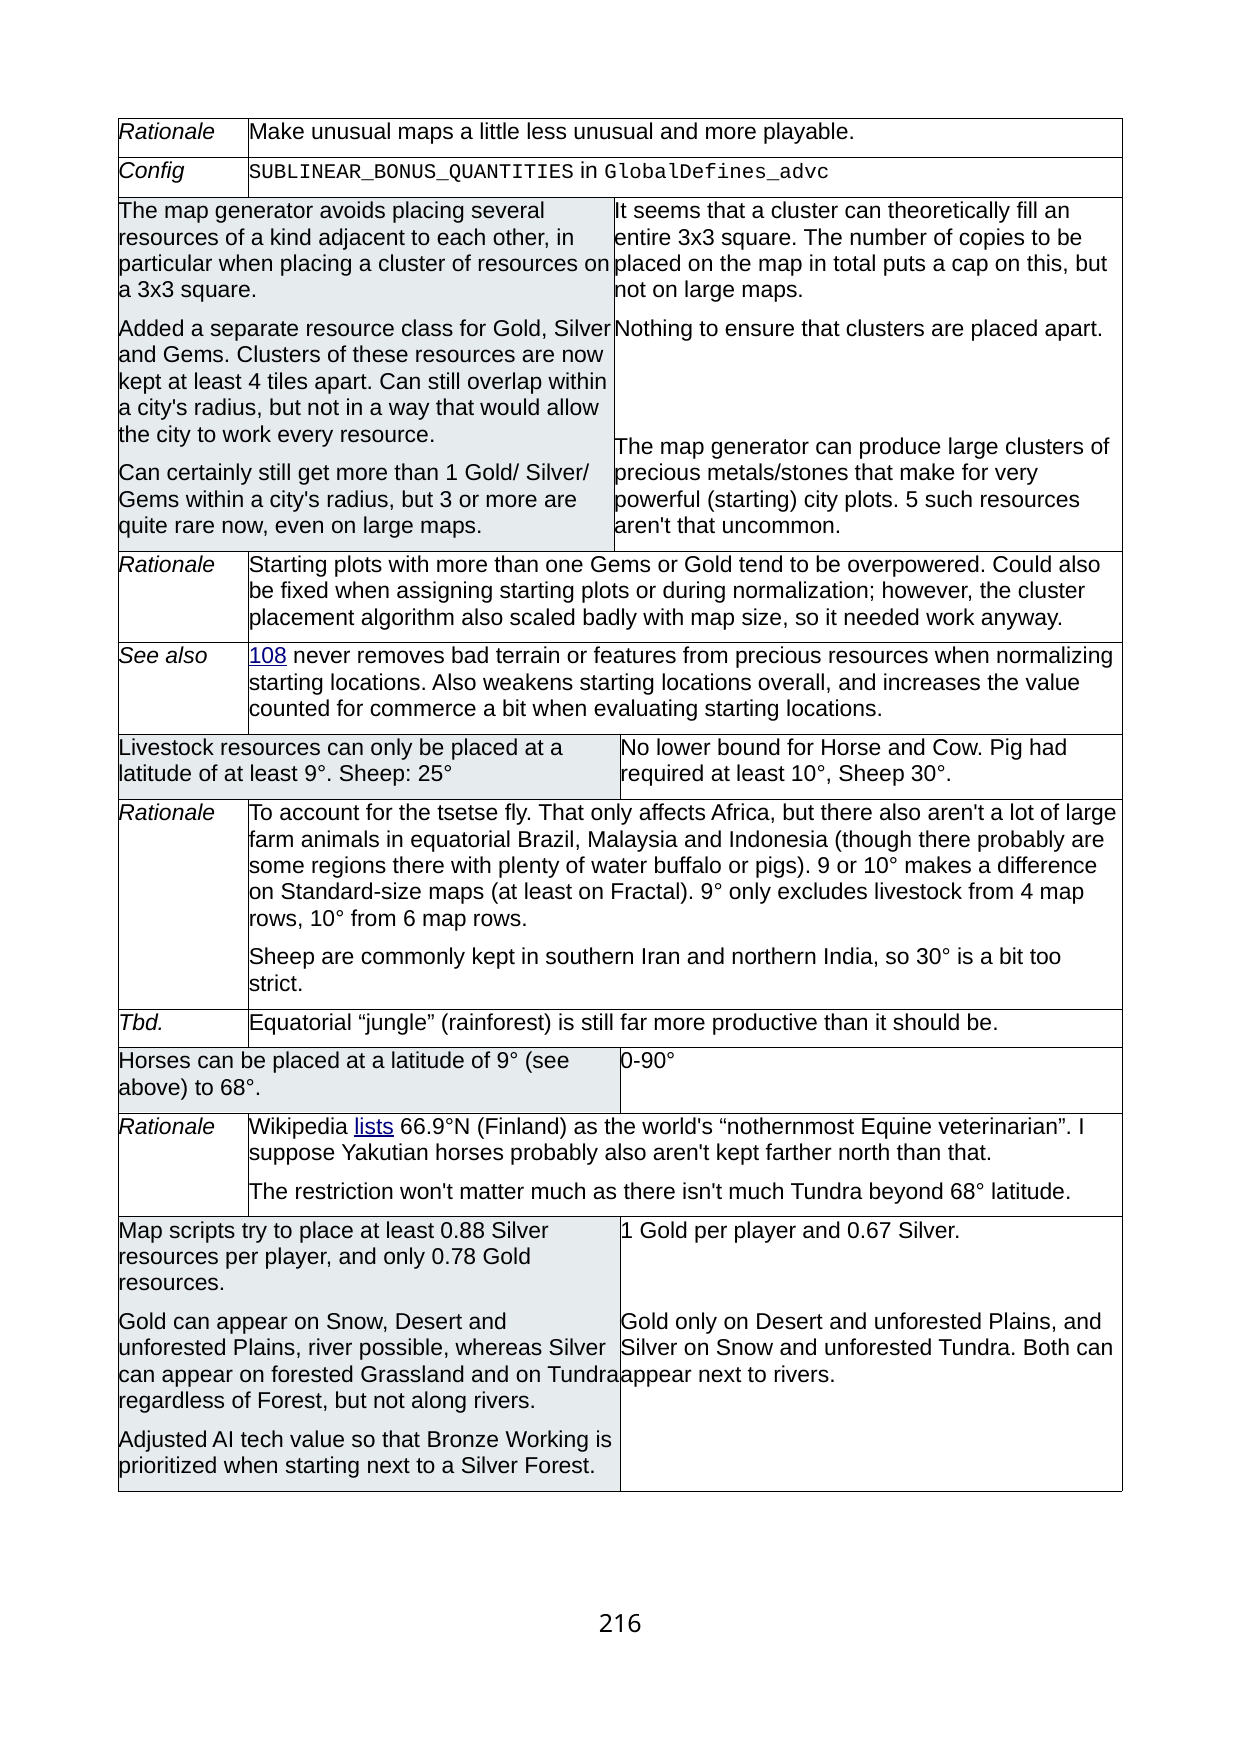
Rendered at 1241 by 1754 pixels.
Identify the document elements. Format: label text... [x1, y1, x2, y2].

table_cell Make unusual maps a little less unusual and more playable. [249, 119, 1122, 157]
table_cell Rationale [119, 800, 248, 1008]
table_cell No lower bound for Horse and Cow. Pig had required at least 10°, Sheep 30°. [621, 735, 1122, 799]
table_cell Config [119, 158, 248, 197]
table_cell To account for the tsetse fly. That only affects Africa, but there also aren't a lot of large farm animals in equatorial Brazil, Malaysia and Indonesia (though there probably are some regions there with plenty of water buffalo or pigs). 9 or 10° makes a difference on Standard-size maps (at least on Fractal). 9° only excludes livestock from 4 map rows, 10° from 6 map rows. Sheep are commonly kept in southern Iran and northern India, so 30° is a bit too strict. [249, 800, 1122, 1008]
table_cell Horses can be placed at a latitude of 9° (see above) to 68°. [119, 1048, 620, 1112]
table_cell Starting plots with more than one Gems or Gold tend to be overpowered. Could also be fixed when assigning starting plots or during normalization; however, the cluster placement algorithm also scaled badly with map size, so it needed work anyway. [249, 552, 1122, 642]
table_cell Wikipedia lists 66.9°N (Finland) as the world's “nothernmost Equine veterinarian”. I suppose Yakutian horses probably also aren't kept farther north than that. The restriction won't matter much as there isn't much Tundra beyond 68° latitude. [249, 1114, 1122, 1216]
table_cell Livestock resources can only be placed at a latitude of at least 9°. Sheep: 25° [119, 735, 620, 799]
table_cell Map scripts try to place at least 0.88 Silver resources per player, and only 0.78 Gold resources. Gold can appear on Snow, Desert and unforested Plains, river possible, whereas Silver can appear on forested Grassland and on Tundra regardless of Forest, but not along rivers. Adjusted AI tech value so that Bronze Working is prioritized when starting next to a Silver Forest. [119, 1217, 620, 1491]
table_cell Rationale [119, 1114, 248, 1216]
table_cell 108 never removes bad terrain or features from precious resources when normalizing starting locations. Also weakens starting locations overall, and increases the value counted for commerce a bit when evaluating starting locations. [249, 643, 1122, 734]
table_cell It seems that a cluster can theoretically fill an entire 3x3 square. The number of copies to be placed on the map in total puts a cap on this, but not on large maps. Nothing to ensure that clusters are placed apart. The map generator can produce large clusters of precious metals/stones that make for very powerful (starting) city plots. 5 such resources aren't that uncommon. [615, 198, 1122, 551]
table_cell SUBLINEAR_BONUS_QUANTITIES in GlobalDefines_advc [249, 158, 1122, 197]
table_cell The map generator avoids placing several resources of a kind adjacent to each other, in particular when placing a cluster of resources on a 3x3 square. Added a separate resource class for Gold, Silver and Gems. Clusters of these resources are now kept at least 4 tiles apart. Can still overlap within a city's radius, but not in a way that would allow the city to work every resource. Can certainly still get more than 1 Gold/ Silver/ Gems within a city's radius, but 3 or more are quite rare now, even on large maps. [119, 198, 614, 551]
table_cell Rationale [119, 552, 248, 642]
table_cell Tbd. [119, 1010, 248, 1047]
table_cell 1 Gold per player and 0.67 Silver. Gold only on Desert and unforested Plains, and Silver on Snow and unforested Tundra. Both can appear next to rivers. [621, 1217, 1122, 1491]
table_cell Equatorial “jungle” (rainforest) is still far more productive than it should be. [249, 1010, 1122, 1047]
table_cell Rationale [119, 119, 248, 157]
table_cell 0-90° [621, 1048, 1122, 1112]
table_cell See also [119, 643, 248, 734]
